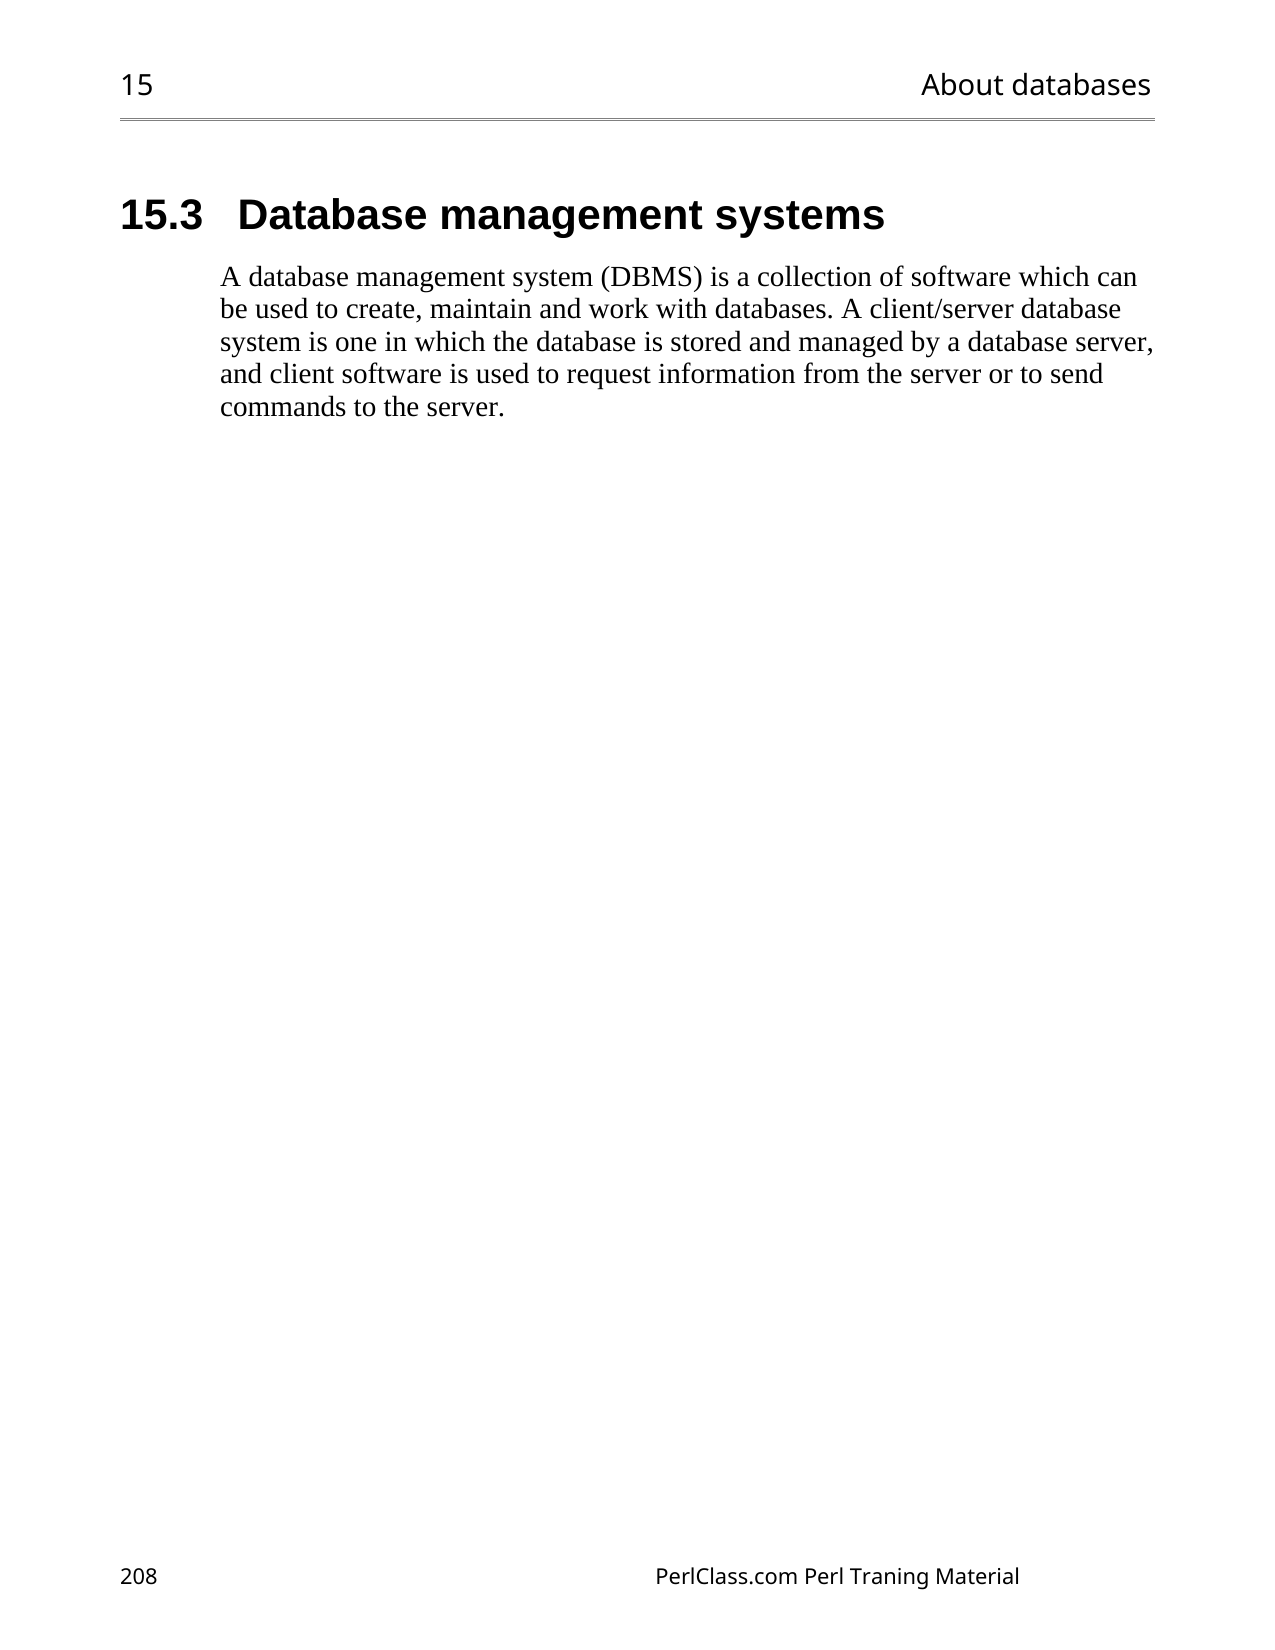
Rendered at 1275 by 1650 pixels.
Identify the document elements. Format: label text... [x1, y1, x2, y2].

subtitle Database management systems [120, 182, 1155, 238]
text A database management system (DBMS) is a collection of software which can be used to create, maintain and work with databases. A client/server database system is one in which the database is stored and managed by a database server, and client software is used to request information from the server or to send commands to the server. [220, 260, 1155, 422]
